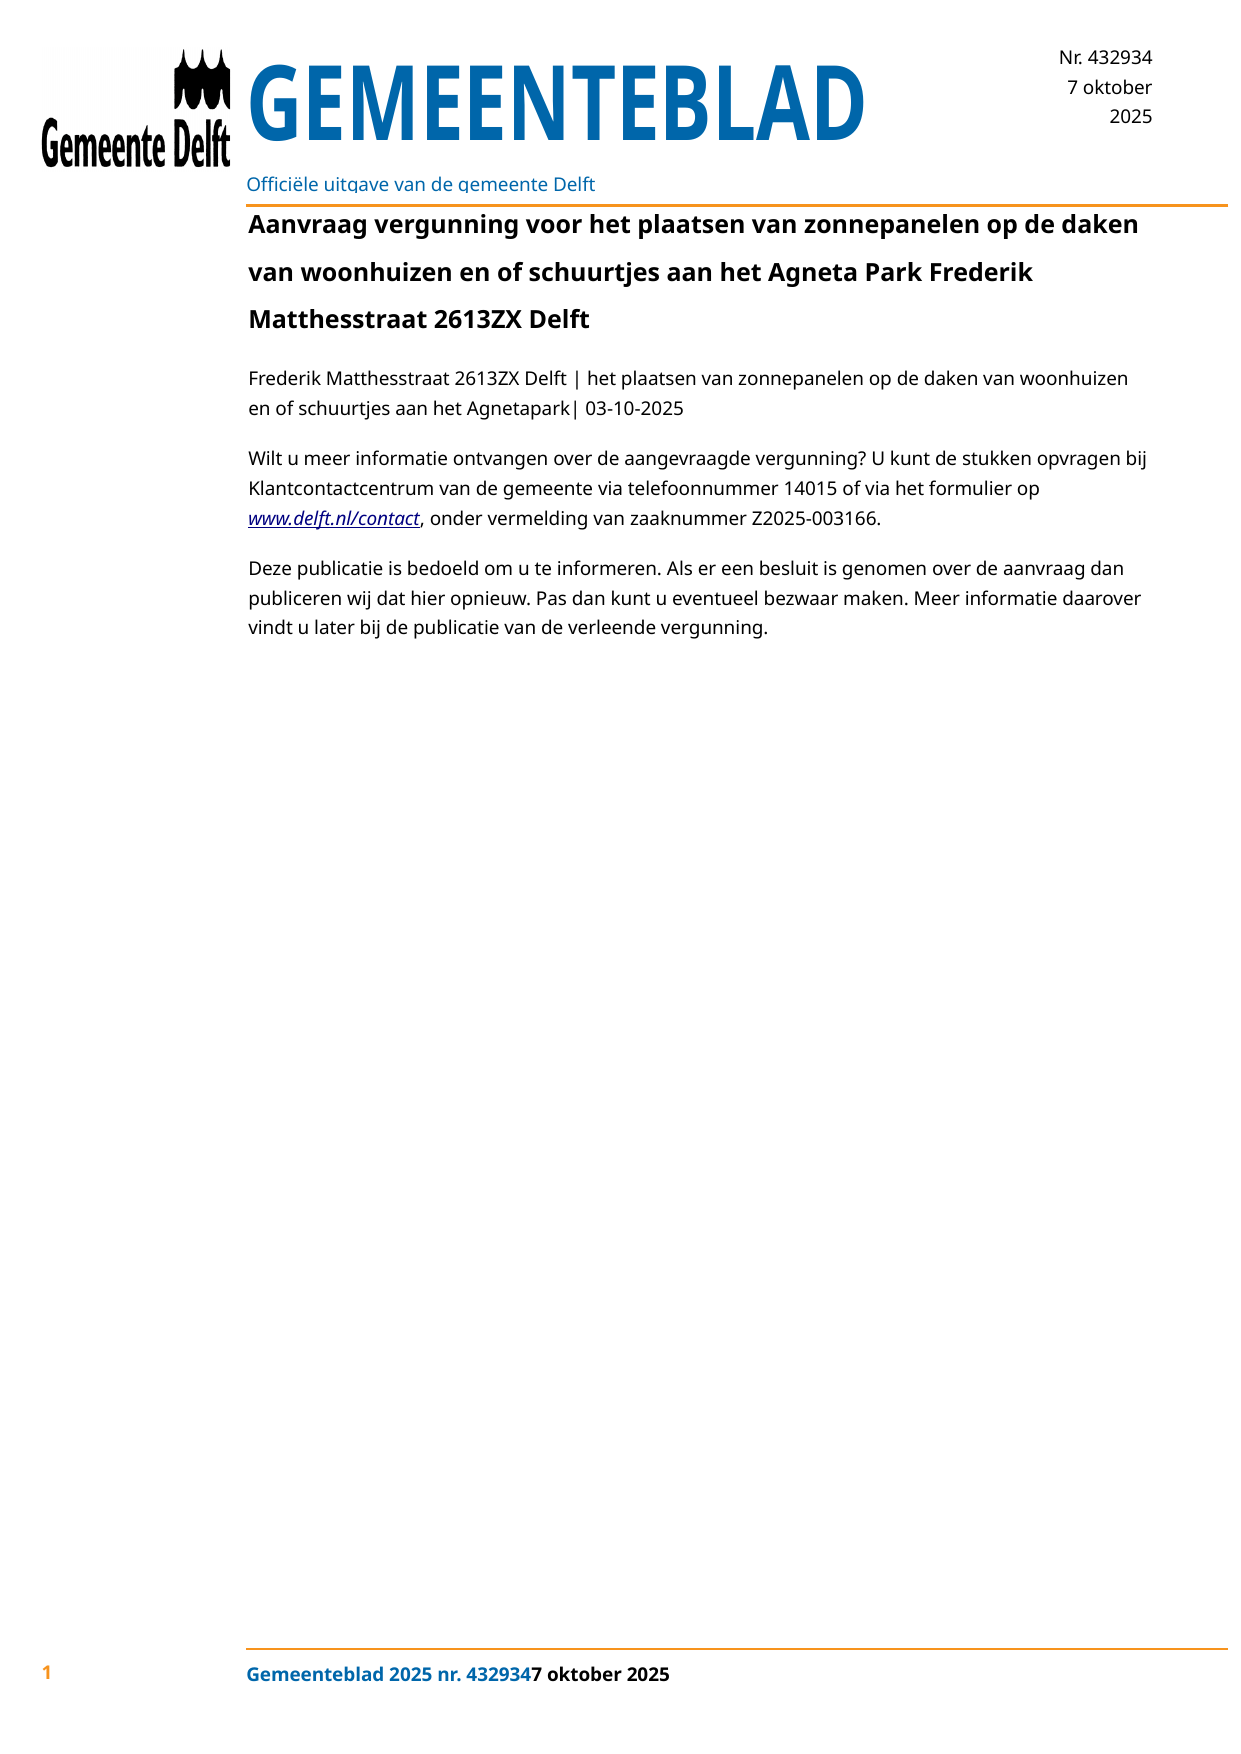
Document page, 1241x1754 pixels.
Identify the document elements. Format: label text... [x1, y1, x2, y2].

picture [41, 47, 231, 172]
text Frederik Matthesstraat 2613ZX Delft | het plaatsen van zonnepanelen op de daken van woonhuizen en of schuurtjes aan het Agnetapark| 03-10-2025 [248, 366, 1152, 421]
text Deze publicatie is bedoeld om u te informeren. Als er een besluit is genomen over de aanvraag dan publiceren wij dat hier opnieuw. Pas dan kunt u eventueel bezwaar maken. Meer informatie daarover vindt u later bij de publicatie van de verleende vergunning. [248, 555, 1152, 640]
text Wilt u meer informatie ontvangen over de aangevraagde vergunning? U kunt de stukken opvragen bij Klantcontactcentrum van de gemeente via telefoonnummer 14015 of via het formulier op www.delft.nl/contact, onder vermelding van zaaknummer Z2025-003166. [248, 446, 1152, 530]
text Aanvraag vergunning voor het plaatsen van zonnepanelen op de daken van woonhuizen en of schuurtjes aan het Agneta Park Frederik Matthesstraat 2613ZX Delft [248, 207, 1152, 336]
